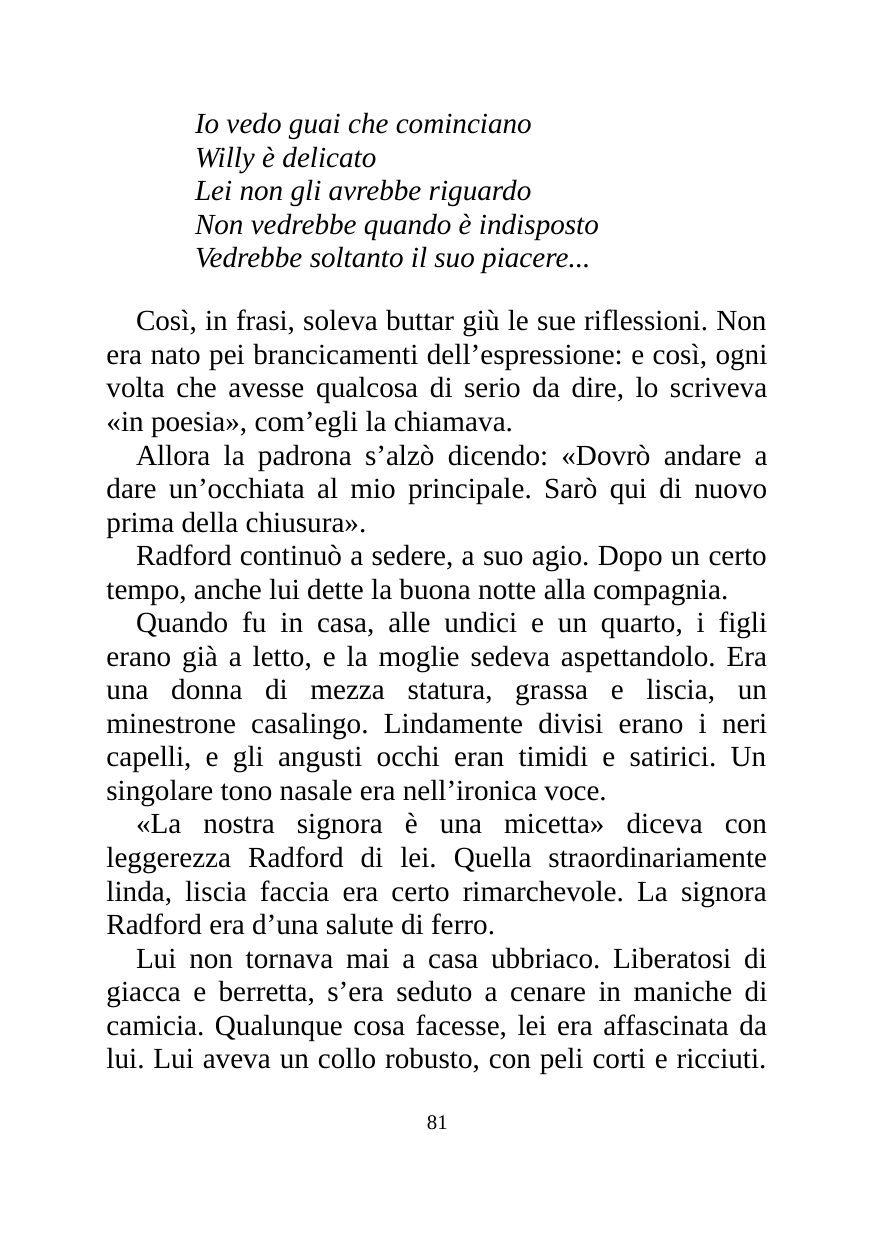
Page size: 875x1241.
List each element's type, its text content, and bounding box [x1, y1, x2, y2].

text Allora la padrona s’alzò dicendo: «Dovrò andare a dare un’occhiata al mio principale. Sarò qui di nuovo prima della chiusura». [106, 438, 768, 538]
text Così, in frasi, soleva buttar giù le sue riflessioni. Non era nato pei brancicamenti dell’espressione: e così, ogni volta che avesse qualcosa di serio da dire, lo scriveva «in poesia», com’egli la chiamava. [106, 303, 768, 438]
text Radford continuò a sedere, a suo agio. Dopo un certo tempo, anche lui dette la buona notte alla compagnia. [106, 538, 768, 605]
text Quando fu in casa, alle undici e un quarto, i figli erano già a letto, e la moglie sedeva aspettandolo. Era una donna di mezza statura, grassa e liscia, un minestrone casalingo. Lindamente divisi erano i neri capelli, e gli angusti occhi eran timidi e satirici. Un singolare tono nasale era nell’ironica voce. [106, 605, 768, 807]
text Io vedo guai che cominciano Willy è delicato Lei non gli avrebbe riguardo Non vedrebbe quando è indisposto Vedrebbe soltanto il suo piacere... [195, 106, 768, 274]
text Lui non tornava mai a casa ubbriaco. Liberatosi di giacca e berretta, s’era seduto a cenare in maniche di camicia. Qualunque cosa facesse, lei era affascinata da lui. Lui aveva un collo robusto, con peli corti e ricciuti. [106, 941, 768, 1075]
text «La nostra signora è una micetta» diceva con leggerezza Radford di lei. Quella straordinariamente linda, liscia faccia era certo rimarchevole. La signora Radford era d’una salute di ferro. [106, 807, 768, 941]
